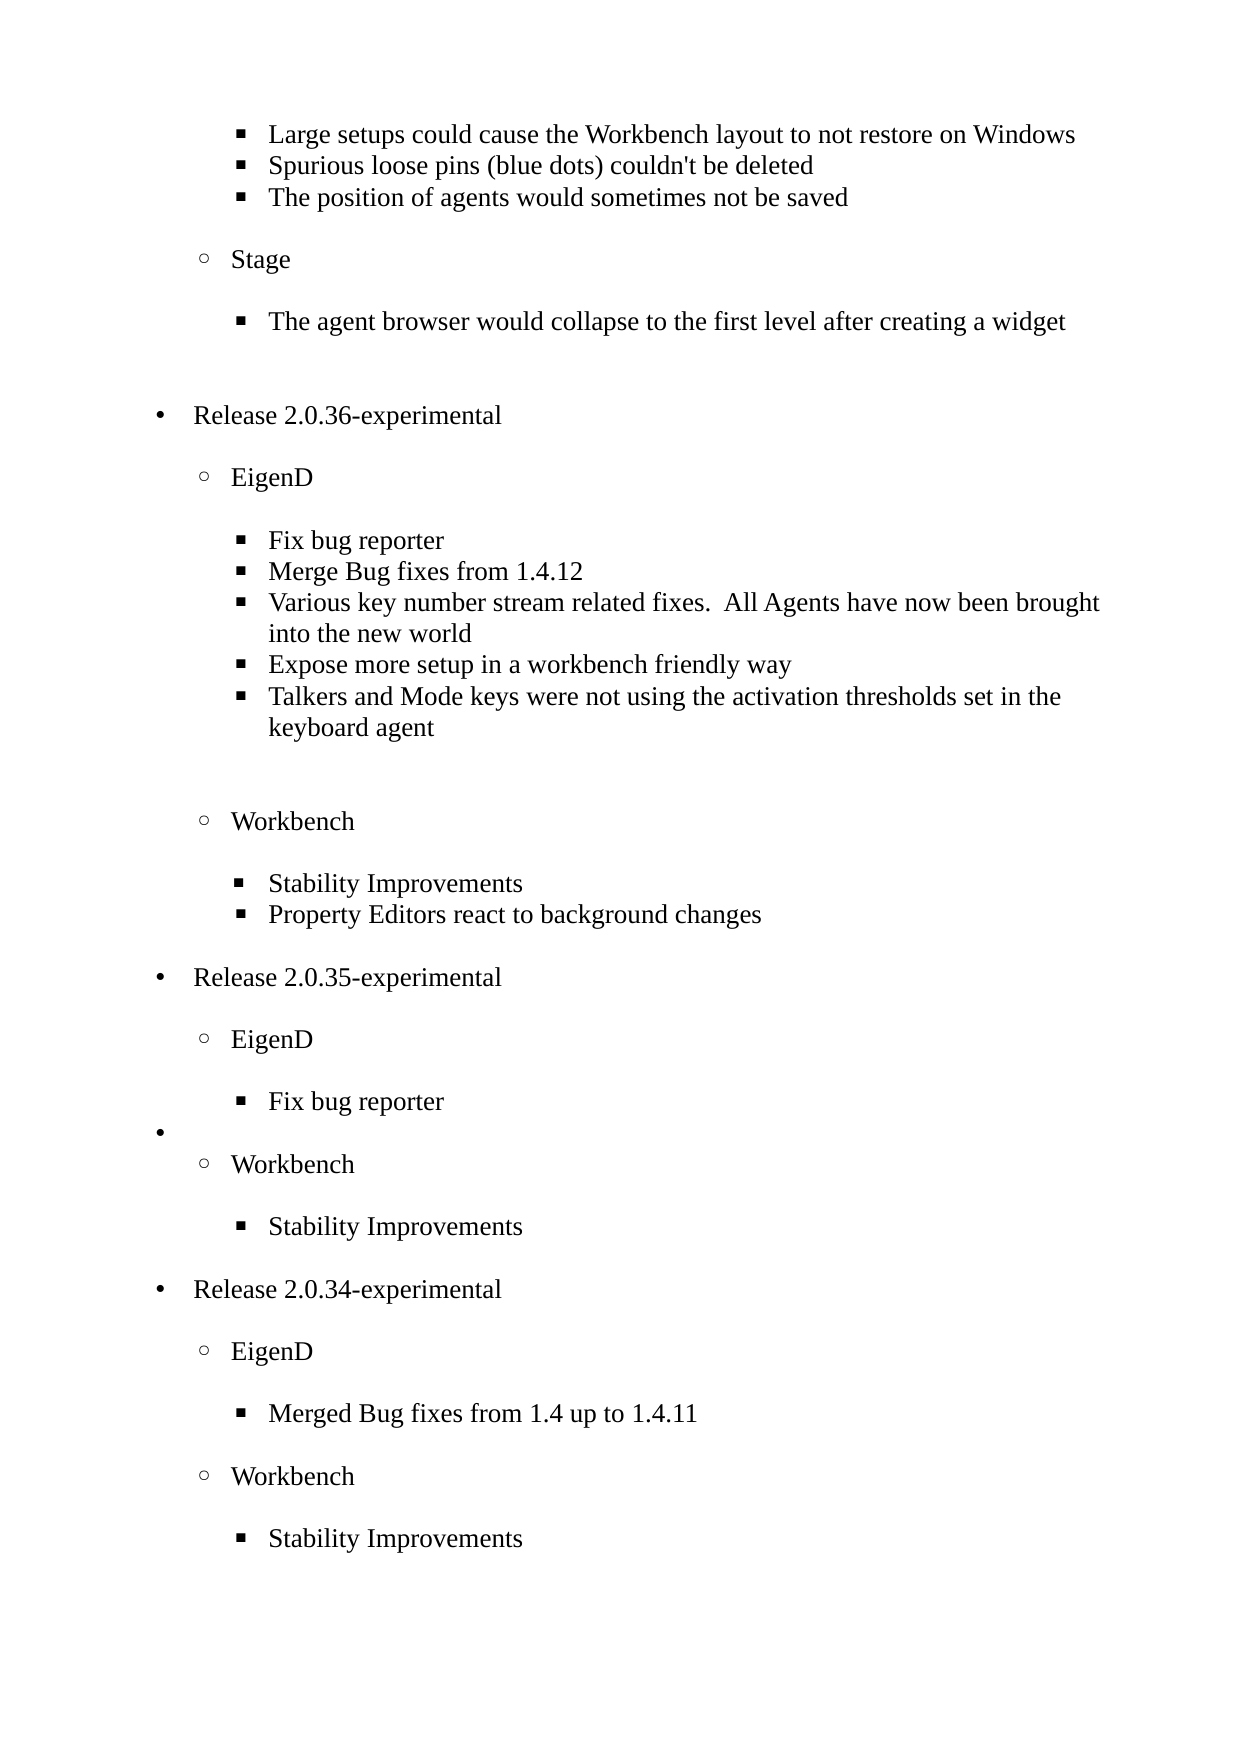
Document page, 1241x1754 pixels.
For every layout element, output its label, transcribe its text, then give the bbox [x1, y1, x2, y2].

list Stability Improvements [228, 867, 1122, 898]
list EigenD [193, 1335, 1122, 1366]
list Workbench [193, 804, 1122, 836]
list Workbench [193, 1460, 1122, 1491]
list Property Editors react to background changes [231, 898, 1122, 929]
list Stage [193, 243, 1122, 274]
list Workbench [193, 1148, 1122, 1179]
list EigenD [193, 1023, 1122, 1054]
list Stability Improvements [231, 1210, 1122, 1242]
list Release 2.0.36-experimental [156, 399, 1122, 430]
list Expose more setup in a workbench friendly way [231, 649, 1122, 680]
list Merge Bug fixes from 1.4.12 [231, 555, 1122, 586]
list Spurious loose pins (blue dots) couldn't be deleted [231, 149, 1122, 181]
list Large setups could cause the Workbench layout to not restore on Windows [231, 118, 1122, 149]
list Various key number stream related fixes. All Agents have now been brought into the new world [231, 586, 1122, 649]
list EigenD [193, 461, 1122, 493]
list Talkers and Mode keys were not using the activation thresholds set in the keyboard agent [231, 680, 1122, 742]
list Stability Improvements [231, 1522, 1122, 1553]
list Release 2.0.34-experimental [156, 1273, 1122, 1304]
list Release 2.0.35-experimental [156, 961, 1122, 992]
list Fix bug reporter [231, 1085, 1122, 1117]
list Fix bug reporter [231, 524, 1122, 555]
list The agent browser would collapse to the first level after creating a widget [231, 305, 1122, 337]
list Merged Bug fixes from 1.4 up to 1.4.11 [231, 1397, 1122, 1429]
list The position of agents would sometimes not be saved [231, 181, 1122, 212]
